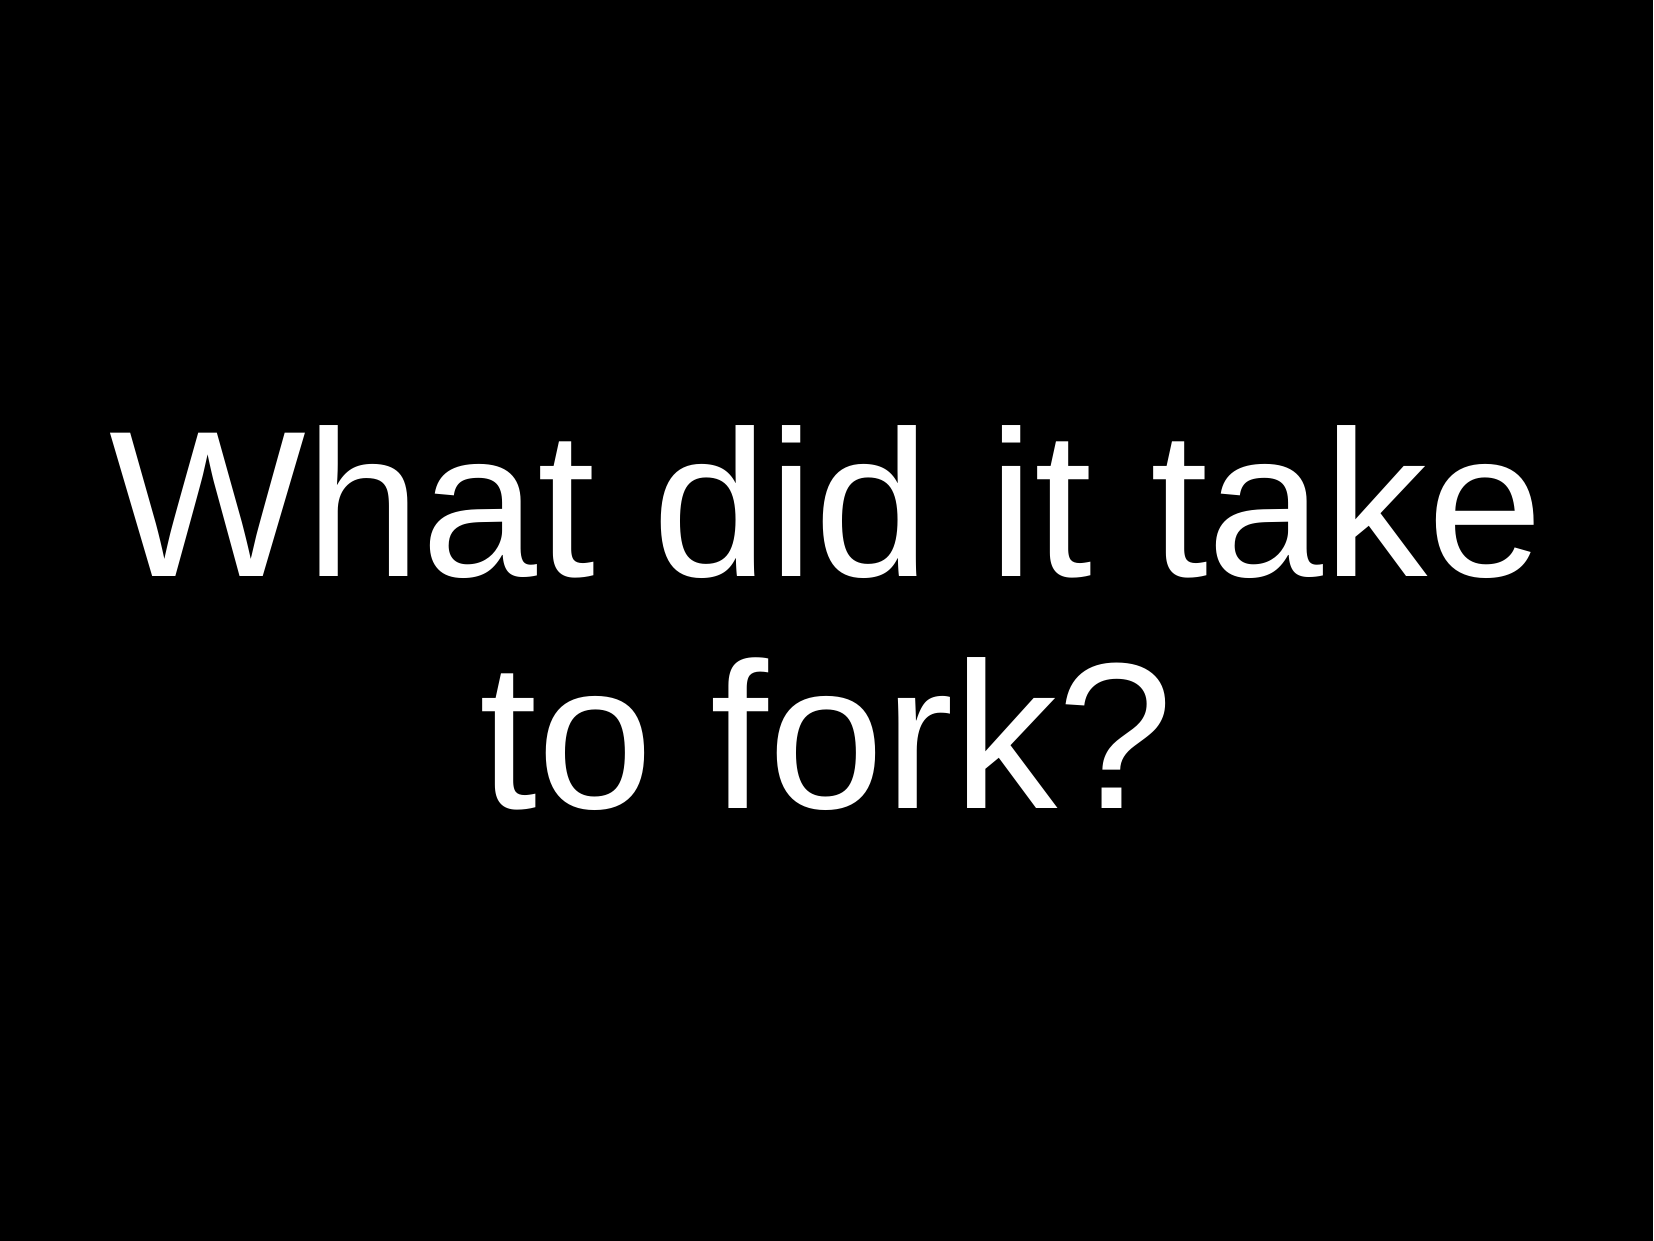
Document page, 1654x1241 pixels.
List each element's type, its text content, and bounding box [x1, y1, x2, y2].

title What did it take to fork? [82, 101, 1571, 1140]
